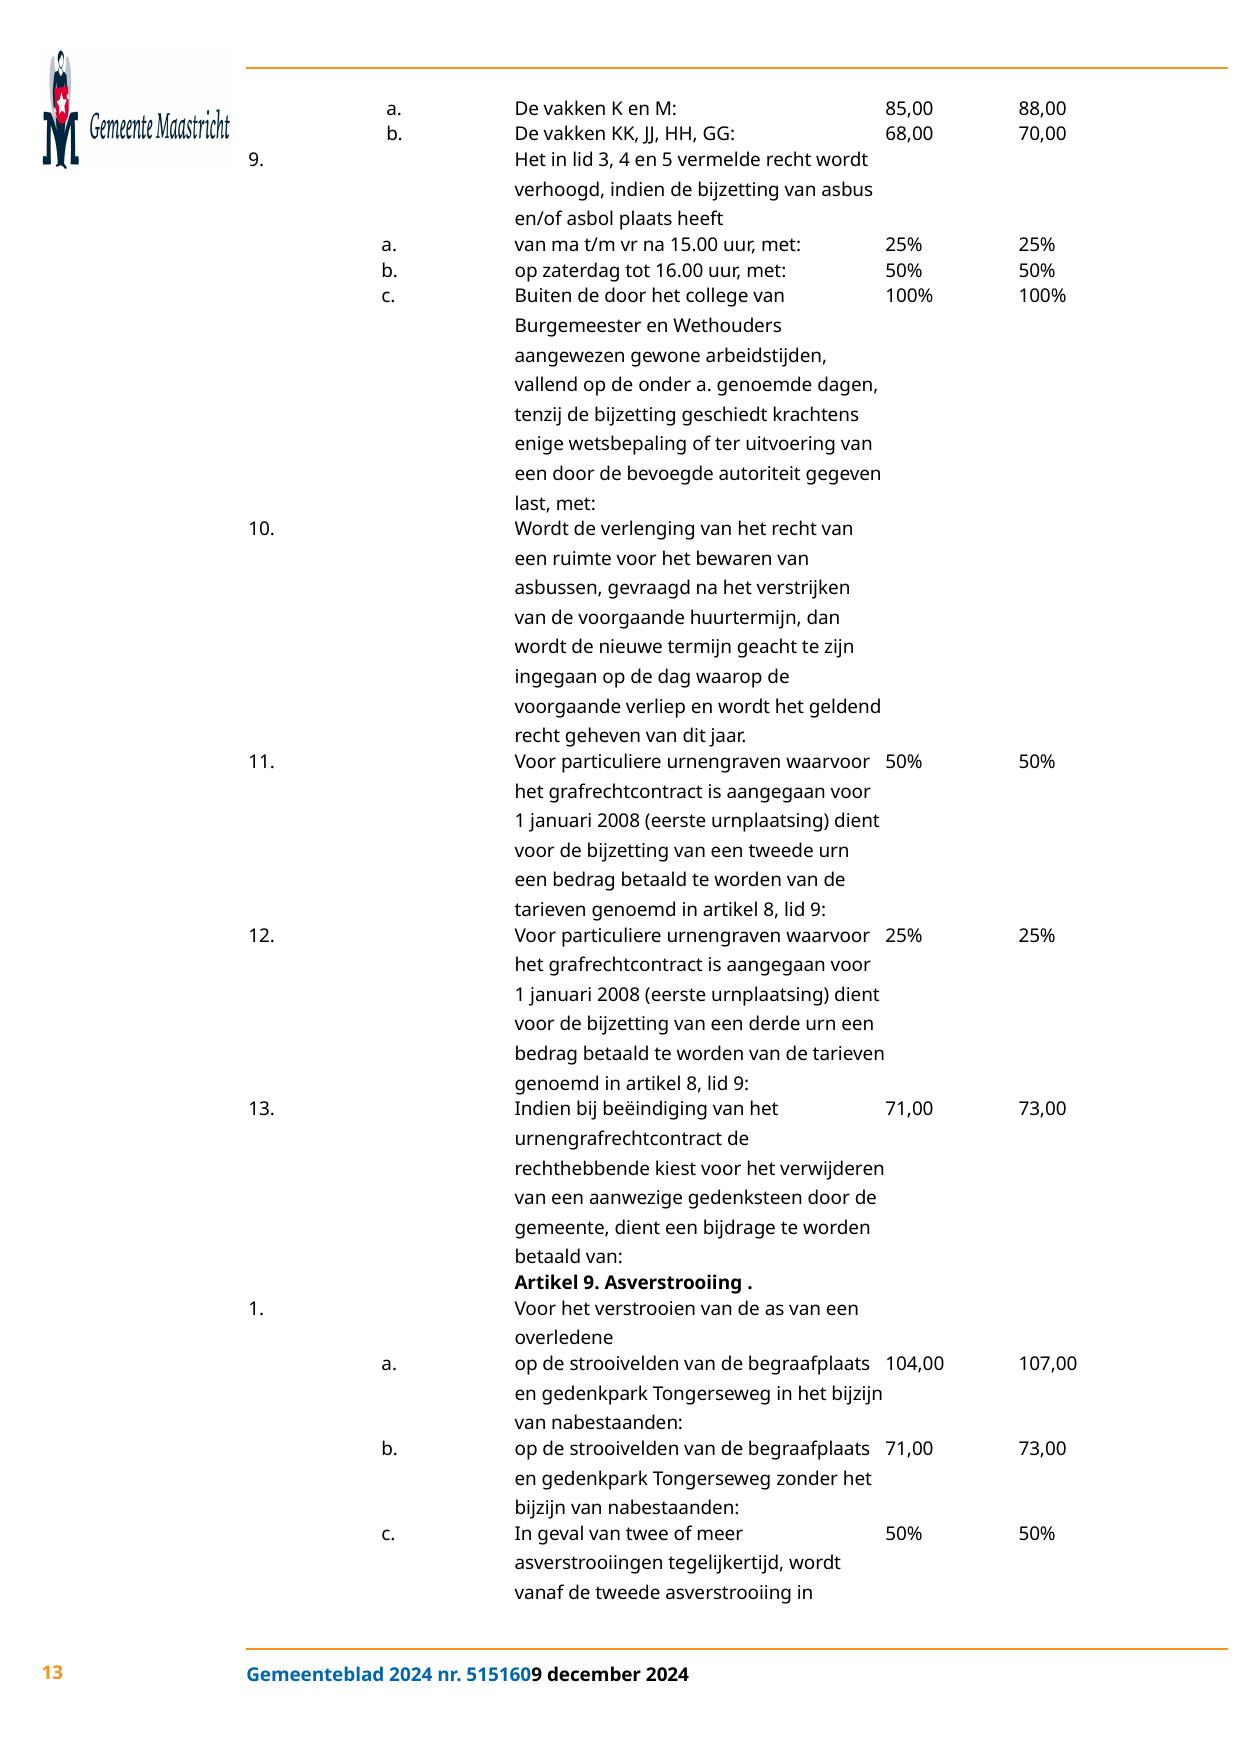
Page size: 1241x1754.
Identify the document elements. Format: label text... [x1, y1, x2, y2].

table_cell c. [381, 1520, 514, 1605]
table_cell 13. [248, 1096, 381, 1269]
table_cell [381, 922, 514, 1096]
table_cell [248, 121, 381, 146]
table_cell [248, 1520, 381, 1605]
table_cell [248, 231, 381, 257]
table_cell [381, 748, 514, 922]
table_cell [248, 257, 381, 283]
table_cell [1018, 146, 1152, 231]
table_cell De vakken KK, JJ, HH, GG: [514, 121, 885, 146]
table_cell [381, 1096, 514, 1269]
table_cell 68,00 [885, 121, 1018, 146]
table_cell Wordt de verlenging van het recht van een ruimte voor het bewaren van asbussen, gevraagd na het verstrijken van de voorgaande huurtermijn, dan wordt de nieuwe termijn geacht te zijn ingegaan op de dag waarop de voorgaande verliep en wordt het geldend recht geheven van dit jaar. [514, 515, 885, 748]
picture [41, 47, 231, 172]
table_cell 10. [248, 515, 381, 748]
table_cell b. [381, 121, 514, 146]
table_cell 25% [885, 231, 1018, 257]
table_cell 25% [885, 922, 1018, 1096]
table_cell Buiten de door het college van Burgemeester en Wethouders aangewezen gewone arbeidstijden, vallend op de onder a. genoemde dagen, tenzij de bijzetting geschiedt krachtens enige wetsbepaling of ter uitvoering van een door de bevoegde autoriteit gegeven last, met: [514, 283, 885, 515]
table_cell [885, 1269, 1018, 1295]
table_cell [248, 1350, 381, 1435]
table_cell [248, 1435, 381, 1520]
table_cell Voor het verstrooien van de as van een overledene [514, 1295, 885, 1350]
table_cell 50% [1018, 1520, 1152, 1605]
table_cell a. [381, 95, 514, 121]
table_cell van ma t/m vr na 15.00 uur, met: [514, 231, 885, 257]
table_cell De vakken K en M: [514, 95, 885, 121]
table_cell 104,00 [885, 1350, 1018, 1435]
table_cell 107,00 [1018, 1350, 1152, 1435]
table_cell Indien bij beëindiging van het urnengrafrechtcontract de rechthebbende kiest voor het verwijderen van een aanwezige gedenksteen door de gemeente, dient een bijdrage te worden betaald van: [514, 1096, 885, 1269]
table_cell 100% [885, 283, 1018, 515]
table_cell [381, 1269, 514, 1295]
table_cell 25% [1018, 922, 1152, 1096]
table_cell 71,00 [885, 1096, 1018, 1269]
table_cell [248, 1269, 381, 1295]
table_cell 50% [885, 1520, 1018, 1605]
table_cell 12. [248, 922, 381, 1096]
table_cell op zaterdag tot 16.00 uur, met: [514, 257, 885, 283]
table_cell [1018, 1295, 1152, 1350]
table_cell [381, 146, 514, 231]
table_cell op de strooivelden van de begraafplaats en gedenkpark Tongerseweg in het bijzijn van nabestaanden: [514, 1350, 885, 1435]
table_cell Het in lid 3, 4 en 5 vermelde recht wordt verhoogd, indien de bijzetting van asbus en/of asbol plaats heeft [514, 146, 885, 231]
table_cell Artikel 9. Asverstrooiing . [514, 1269, 885, 1295]
table_cell 100% [1018, 283, 1152, 515]
table_cell Voor particuliere urnengraven waarvoor het grafrechtcontract is aangegaan voor 1 januari 2008 (eerste urnplaatsing) dient voor de bijzetting van een derde urn een bedrag betaald te worden van de tarieven genoemd in artikel 8, lid 9: [514, 922, 885, 1096]
table_cell 25% [1018, 231, 1152, 257]
table_cell 50% [1018, 748, 1152, 922]
table_cell a. [381, 1350, 514, 1435]
table_cell b. [381, 1435, 514, 1520]
table_cell [248, 283, 381, 515]
table_cell [248, 95, 381, 121]
table_cell 70,00 [1018, 121, 1152, 146]
table_cell [1018, 515, 1152, 748]
table_cell c. [381, 283, 514, 515]
table_cell 50% [885, 257, 1018, 283]
table_cell 85,00 [885, 95, 1018, 121]
table_cell 73,00 [1018, 1435, 1152, 1520]
table_cell [381, 1295, 514, 1350]
table_cell 50% [885, 748, 1018, 922]
table_cell 88,00 [1018, 95, 1152, 121]
table_cell Voor particuliere urnengraven waarvoor het grafrechtcontract is aangegaan voor 1 januari 2008 (eerste urnplaatsing) dient voor de bijzetting van een tweede urn een bedrag betaald te worden van de tarieven genoemd in artikel 8, lid 9: [514, 748, 885, 922]
table_cell a. [381, 231, 514, 257]
table_cell 73,00 [1018, 1096, 1152, 1269]
table_cell [381, 515, 514, 748]
table_cell 50% [1018, 257, 1152, 283]
table_cell op de strooivelden van de begraafplaats en gedenkpark Tongerseweg zonder het bijzijn van nabestaanden: [514, 1435, 885, 1520]
table_cell [885, 515, 1018, 748]
table_cell 9. [248, 146, 381, 231]
table_cell 71,00 [885, 1435, 1018, 1520]
table_cell [1018, 1269, 1152, 1295]
table_cell [885, 146, 1018, 231]
table_cell In geval van twee of meer asverstrooiingen tegelijkertijd, wordt vanaf de tweede asverstrooiing in [514, 1520, 885, 1605]
table_cell b. [381, 257, 514, 283]
table_cell 11. [248, 748, 381, 922]
table_cell 1. [248, 1295, 381, 1350]
table_cell [885, 1295, 1018, 1350]
